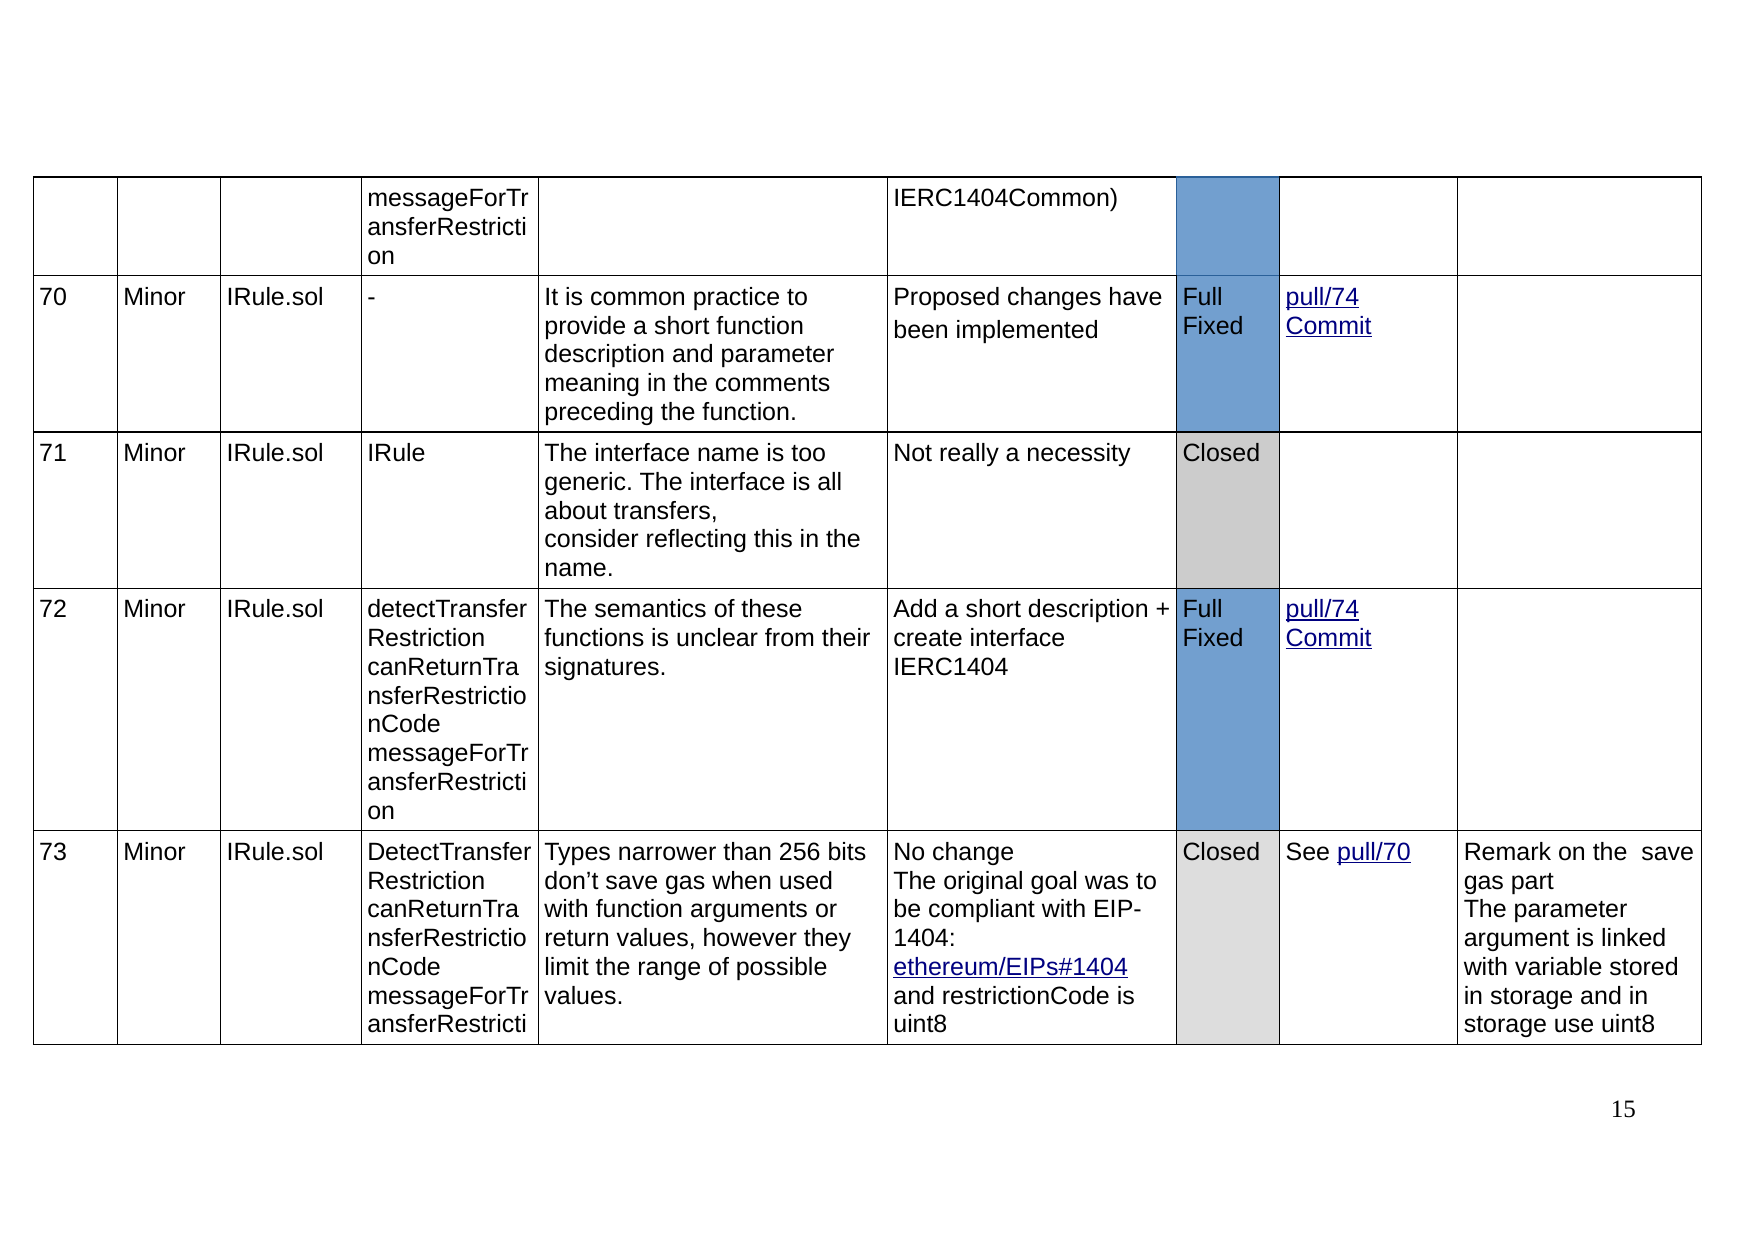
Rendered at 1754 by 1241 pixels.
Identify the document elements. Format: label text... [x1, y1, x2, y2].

table_cell [221, 178, 361, 275]
table_cell Minor [118, 831, 220, 1044]
table_cell [1177, 178, 1279, 275]
table_cell Closed [1177, 433, 1279, 588]
table_cell [1280, 178, 1457, 275]
table_cell IRule.sol [221, 589, 361, 830]
table_cell [34, 178, 117, 275]
table_cell [1458, 433, 1701, 588]
table_cell No change The original goal was to be compliant with EIP-1404: ethereum/EIPs#1404 and restrictionCode is uint8 [888, 831, 1176, 1044]
table_cell Closed [1177, 831, 1279, 1044]
table_cell detectTransferRestriction canReturnTransferRestrictionCode messageForTransferRestriction [362, 589, 538, 830]
table_cell See pull/70 [1280, 831, 1457, 1044]
table_cell IRule [362, 433, 538, 588]
table_cell IRule.sol [221, 276, 361, 431]
table_cell [1458, 276, 1701, 431]
table_cell Proposed changes have been implemented [888, 276, 1176, 431]
table_cell The semantics of these functions is unclear from their signatures. [539, 589, 887, 830]
table_cell [1458, 178, 1701, 275]
table_cell 72 [34, 589, 117, 830]
table_cell pull/74 Commit [1280, 589, 1457, 830]
table_cell It is common practice to provide a short function description and parameter meaning in the comments preceding the function. [539, 276, 887, 431]
table_cell IERC1404Common) [888, 178, 1176, 275]
table_cell - [362, 276, 538, 431]
table_cell [539, 178, 887, 275]
table_cell 71 [34, 433, 117, 588]
table_cell Types narrower than 256 bits don’t save gas when used with function arguments or return values, however they limit the range of possible values. [539, 831, 887, 1044]
table_cell Not really a necessity [888, 433, 1176, 588]
table_cell DetectTransferRestriction canReturnTransferRestrictionCode messageForTransferRestricti [362, 831, 538, 1044]
table_cell pull/74 Commit [1280, 276, 1457, 431]
table_cell 73 [34, 831, 117, 1044]
table_cell Remark on the save gas part The parameter argument is linked with variable stored in storage and in storage use uint8 [1458, 831, 1701, 1044]
table_cell Minor [118, 276, 220, 431]
table_cell [1458, 589, 1701, 830]
table_cell messageForTransferRestriction [362, 178, 538, 275]
table_cell IRule.sol [221, 433, 361, 588]
table_cell The interface name is too generic. The interface is all about transfers, consider reflecting this in the name. [539, 433, 887, 588]
table_cell 70 [34, 276, 117, 431]
table_cell Add a short description + create interface IERC1404 [888, 589, 1176, 830]
table_cell Full Fixed [1177, 589, 1279, 830]
table_cell [118, 178, 220, 275]
table_cell IRule.sol [221, 831, 361, 1044]
table_cell [1280, 433, 1457, 588]
table_cell Minor [118, 589, 220, 830]
table_cell Minor [118, 433, 220, 588]
table_cell Full Fixed [1177, 276, 1279, 431]
